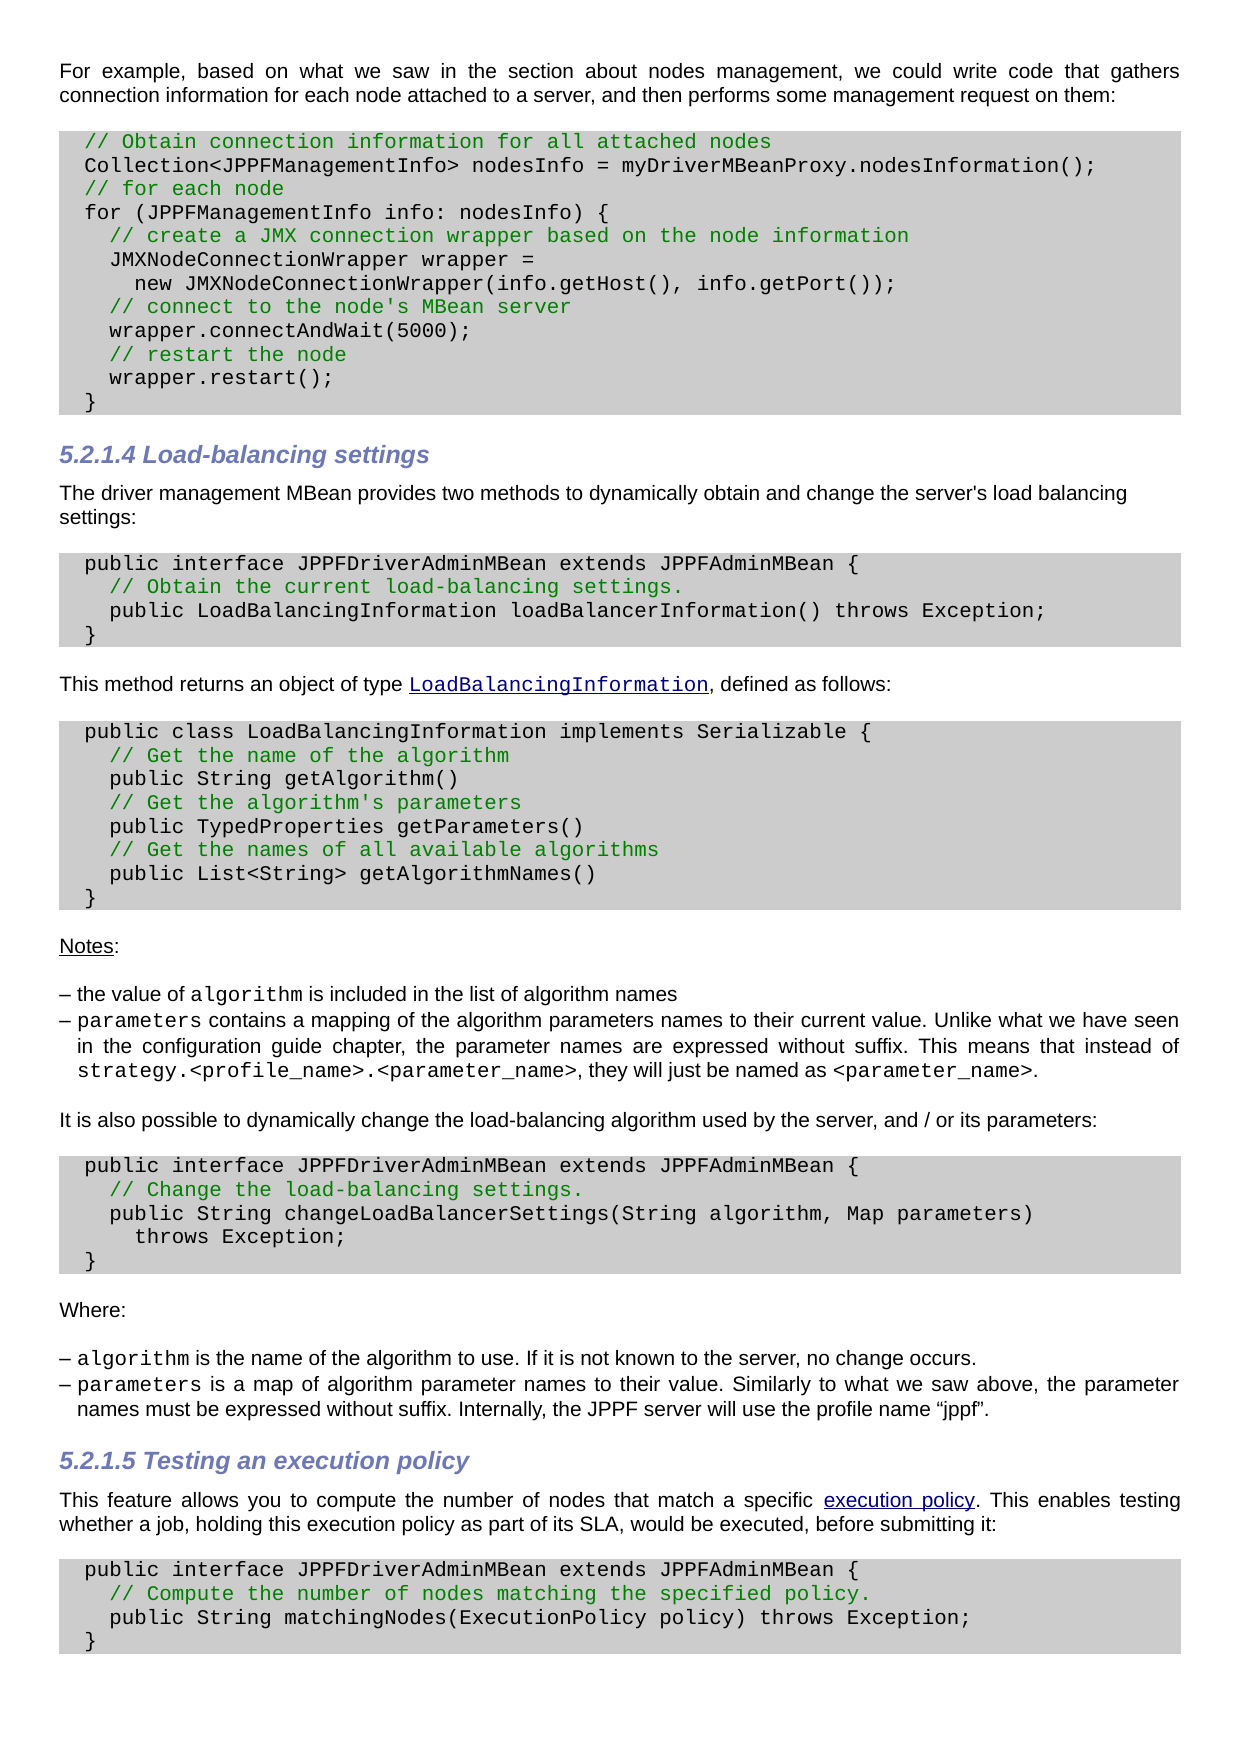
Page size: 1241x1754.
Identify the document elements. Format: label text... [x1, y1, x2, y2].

text // connect to the node's MBean server [59, 296, 1181, 320]
text // Obtain connection information for all attached nodes [59, 131, 1181, 154]
text // Obtain the current load-balancing settings. [59, 576, 1181, 600]
subtitle Load-balancing settings [59, 440, 1181, 468]
text public interface JPPFDriverAdminMBean extends JPPFAdminMBean { [59, 553, 1181, 576]
text } [59, 624, 1181, 647]
text public List<String> getAlgorithmNames() [59, 863, 1181, 887]
text wrapper.restart(); [59, 367, 1181, 391]
list parameters is a map of algorithm parameter names to their value. Similarly to what we saw above, the parameter names must be expressed without suffix. Internally, the JPPF server will use the profile name “jppf”. [59, 1371, 1181, 1421]
subtitle Testing an execution policy [59, 1446, 1181, 1475]
text Where: [59, 1298, 1181, 1322]
text This method returns an object of type LoadBalancingInformation, defined as follows: [59, 671, 1181, 697]
list the value of algorithm is included in the list of algorithm names [59, 982, 1181, 1008]
text } [59, 391, 1181, 415]
text // Compute the number of nodes matching the specified policy. [59, 1583, 1181, 1607]
text // Get the name of the algorithm [59, 745, 1181, 768]
text throws Exception; [59, 1226, 1181, 1250]
text public String matchingNodes(ExecutionPolicy policy) throws Exception; [59, 1607, 1181, 1630]
text public String getAlgorithm() [59, 768, 1181, 792]
text The driver management MBean provides two methods to dynamically obtain and change the server's load balancing settings: [59, 481, 1181, 529]
text Notes: [59, 934, 1181, 958]
text public LoadBalancingInformation loadBalancerInformation() throws Exception; [59, 600, 1181, 624]
list parameters contains a mapping of the algorithm parameters names to their current value. Unlike what we have seen in the configuration guide chapter, the parameter names are expressed without suffix. This means that instead of strategy.<profile_name>.<parameter_name>, they will just be named as <parameter_name>. [59, 1008, 1181, 1084]
text public String changeLoadBalancerSettings(String algorithm, Map parameters) [59, 1203, 1181, 1226]
text For example, based on what we saw in the section about nodes management, we could write code that gathers connection information for each node attached to a server, and then performs some management request on them: [59, 59, 1181, 107]
text // create a JMX connection wrapper based on the node information [59, 226, 1181, 249]
text new JMXNodeConnectionWrapper(info.getHost(), info.getPort()); [59, 273, 1181, 296]
text public interface JPPFDriverAdminMBean extends JPPFAdminMBean { [59, 1156, 1181, 1179]
text // Get the names of all available algorithms [59, 839, 1181, 863]
text Collection<JPPFManagementInfo> nodesInfo = myDriverMBeanProxy.nodesInformation(); [59, 154, 1181, 178]
text wrapper.connectAndWait(5000); [59, 320, 1181, 344]
list algorithm is the name of the algorithm to use. If it is not known to the server, no change occurs. [59, 1346, 1181, 1371]
text } [59, 1250, 1181, 1274]
text // Get the algorithm's parameters [59, 792, 1181, 816]
text public TypedProperties getParameters() [59, 816, 1181, 839]
text This feature allows you to compute the number of nodes that match a specific execution policy. This enables testing whether a job, holding this execution policy as part of its SLA, would be executed, before submitting it: [59, 1487, 1181, 1535]
text } [59, 1630, 1181, 1654]
text // Change the load-balancing settings. [59, 1179, 1181, 1203]
text for (JPPFManagementInfo info: nodesInfo) { [59, 202, 1181, 226]
text JMXNodeConnectionWrapper wrapper = [59, 249, 1181, 273]
text } [59, 887, 1181, 910]
text public interface JPPFDriverAdminMBean extends JPPFAdminMBean { [59, 1559, 1181, 1583]
text public class LoadBalancingInformation implements Serializable { [59, 721, 1181, 745]
text It is also possible to dynamically change the load-balancing algorithm used by the server, and / or its parameters: [59, 1108, 1181, 1132]
text // for each node [59, 178, 1181, 202]
text // restart the node [59, 344, 1181, 367]
